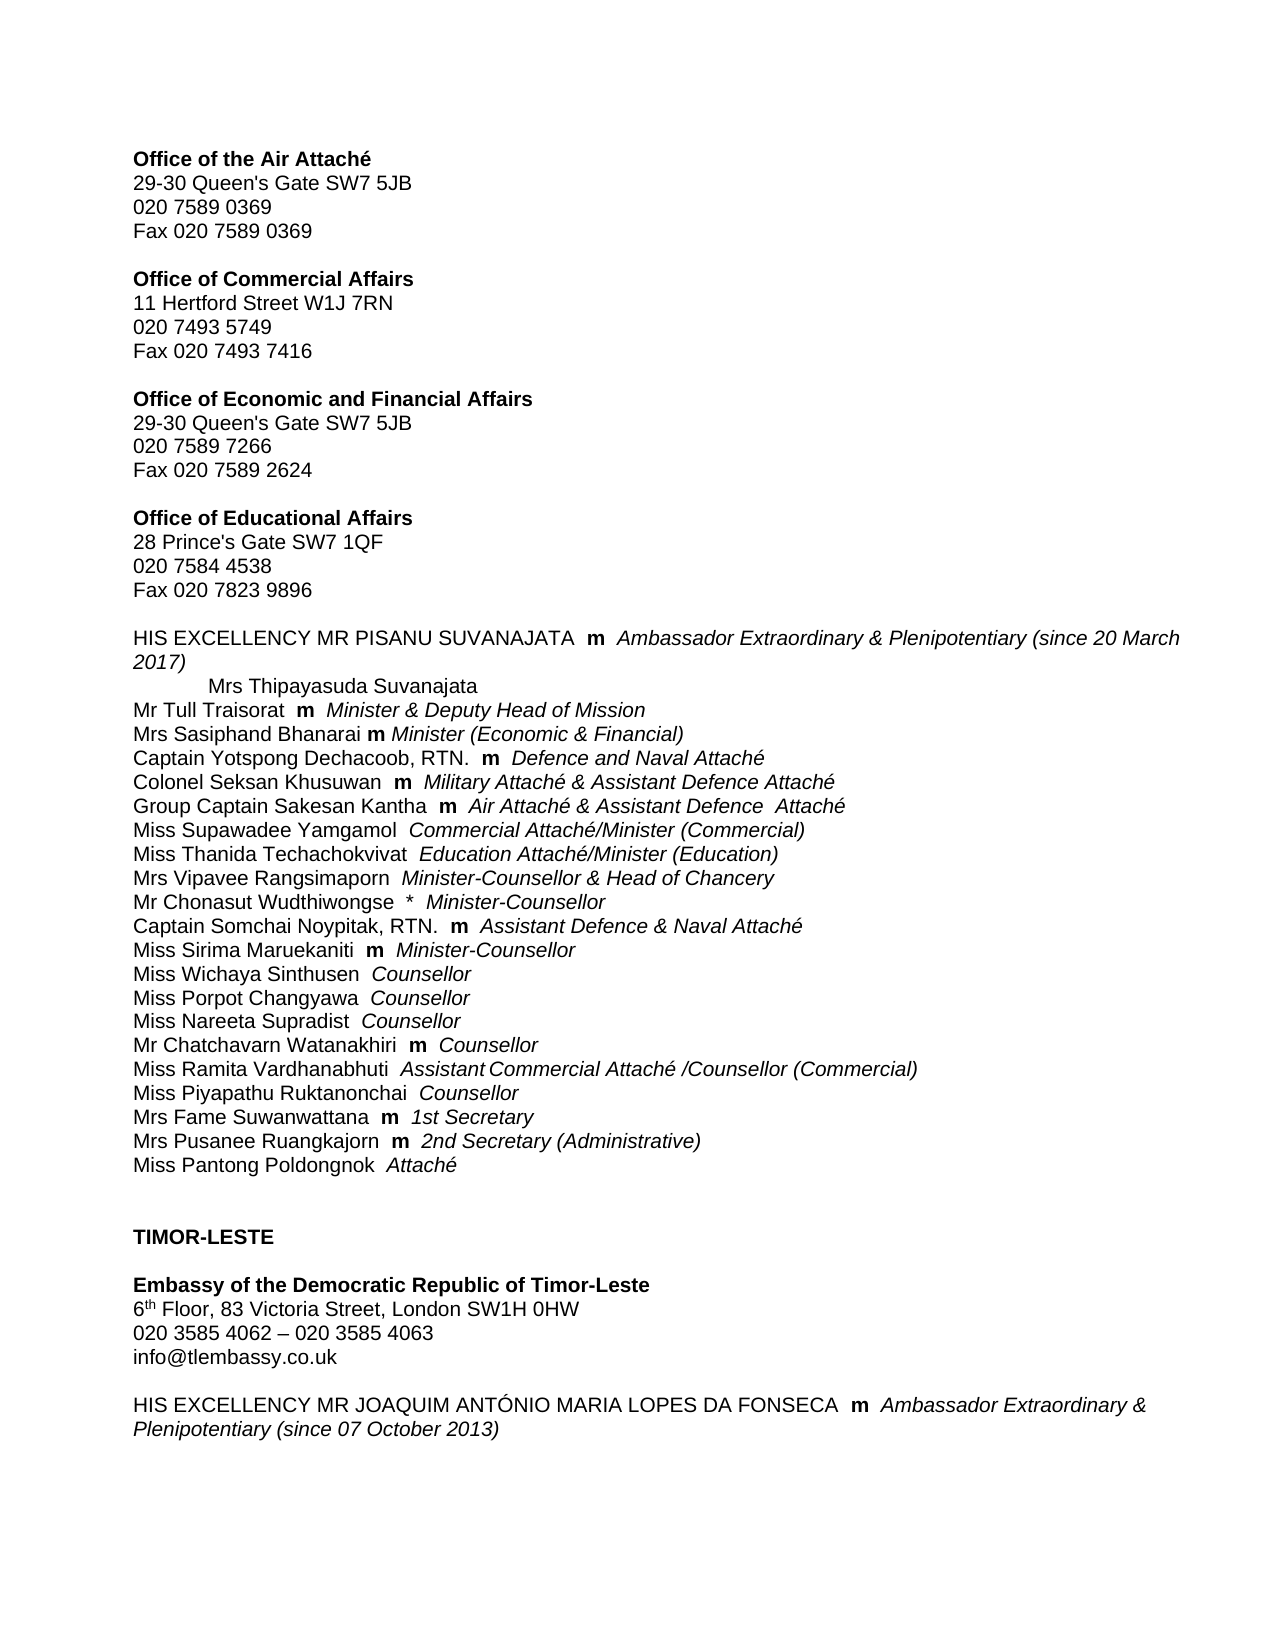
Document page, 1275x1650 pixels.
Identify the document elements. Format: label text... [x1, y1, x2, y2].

text TIMOR-LESTE [133, 1225, 1181, 1249]
text Miss Supawadee Yamgamol Commercial Attaché/Minister (Commercial) [133, 818, 1225, 842]
text Mrs Thipayasuda Suvanajata [133, 674, 1216, 698]
text Office of Educational Affairs [133, 506, 1181, 530]
text Miss Thanida Techachokvivat Education Attaché/Minister (Education) [133, 842, 1234, 866]
text Mrs Sasiphand Bhanarai m Minister (Economic & Financial) [133, 722, 1181, 746]
text 020 7584 4538 [133, 554, 1181, 578]
text Miss Nareeta Supradist Counsellor [133, 1009, 1234, 1033]
text Fax 020 7589 2624 [133, 458, 1181, 482]
text Mrs Fame Suwanwattana m 1st Secretary [133, 1105, 1234, 1129]
text Miss Wichaya Sinthusen Counsellor [133, 961, 1234, 985]
text Embassy of the Democratic Republic of Timor-Leste [133, 1273, 1181, 1297]
text Fax 020 7823 9896 [133, 578, 1181, 602]
text 29-30 Queen's Gate SW7 5JB [133, 410, 1181, 434]
text Group Captain Sakesan Kantha m Air Attaché & Assistant Defence Attaché [133, 794, 1225, 818]
text Fax 020 7589 0369 [133, 219, 1181, 243]
text Mrs Vipavee Rangsimaporn Minister-Counsellor & Head of Chancery [133, 866, 1234, 889]
text 28 Prince's Gate SW7 1QF [133, 530, 1181, 554]
text 020 3585 4062 – 020 3585 4063 [133, 1321, 1181, 1345]
text Colonel Seksan Khusuwan m Military Attaché & Assistant Defence Attaché [133, 770, 1234, 794]
text Mr Chonasut Wudthiwongse * Minister-Counsellor [133, 889, 1234, 913]
text 020 7493 5749 [133, 314, 1181, 338]
text Miss Sirima Maruekaniti m Minister-Counsellor [133, 937, 1234, 961]
text Miss Pantong Poldongnok Attaché [133, 1153, 1181, 1177]
text HIS EXCELLENCY MR PISANU SUVANAJATA m Ambassador Extraordinary & Plenipotentiary (since 20 March 2017) [133, 626, 1216, 674]
text Mrs Pusanee Ruangkajorn m 2nd Secretary (Administrative) [133, 1129, 1234, 1153]
text Fax 020 7493 7416 [133, 338, 1181, 362]
text Office of Commercial Affairs [133, 267, 1181, 291]
text Mr Tull Traisorat m Minister & Deputy Head of Mission [133, 698, 1181, 722]
text Miss Ramita Vardhanabhuti Assistant Commercial Attaché /Counsellor (Commercial) [133, 1057, 1275, 1081]
text Mr Chatchavarn Watanakhiri m Counsellor [133, 1033, 1234, 1057]
text Miss Porpot Changyawa Counsellor [133, 985, 1234, 1009]
text 020 7589 7266 [133, 434, 1181, 458]
text Office of Economic and Financial Affairs [133, 386, 1181, 410]
text HIS EXCELLENCY MR JOAQUIM ANTÓNIO MARIA LOPES DA FONSECA m Ambassador Extraordinary & Plenipotentiary (since 07 October 2013) [133, 1393, 1181, 1441]
subtitle Office of the Air Attaché [133, 147, 1181, 171]
text 11 Hertford Street W1J 7RN [133, 291, 1181, 314]
text Miss Piyapathu Ruktanonchai Counsellor [133, 1081, 1275, 1105]
text Captain Yotspong Dechacoob, RTN. m Defence and Naval Attaché [133, 746, 1234, 770]
text 020 7589 0369 [133, 195, 1181, 219]
text info@tlembassy.co.uk [133, 1345, 1181, 1369]
text 29-30 Queen's Gate SW7 5JB [133, 171, 1181, 195]
text Captain Somchai Noypitak, RTN. m Assistant Defence & Naval Attaché [133, 913, 1234, 937]
text 6th Floor, 83 Victoria Street, London SW1H 0HW [133, 1297, 1181, 1321]
